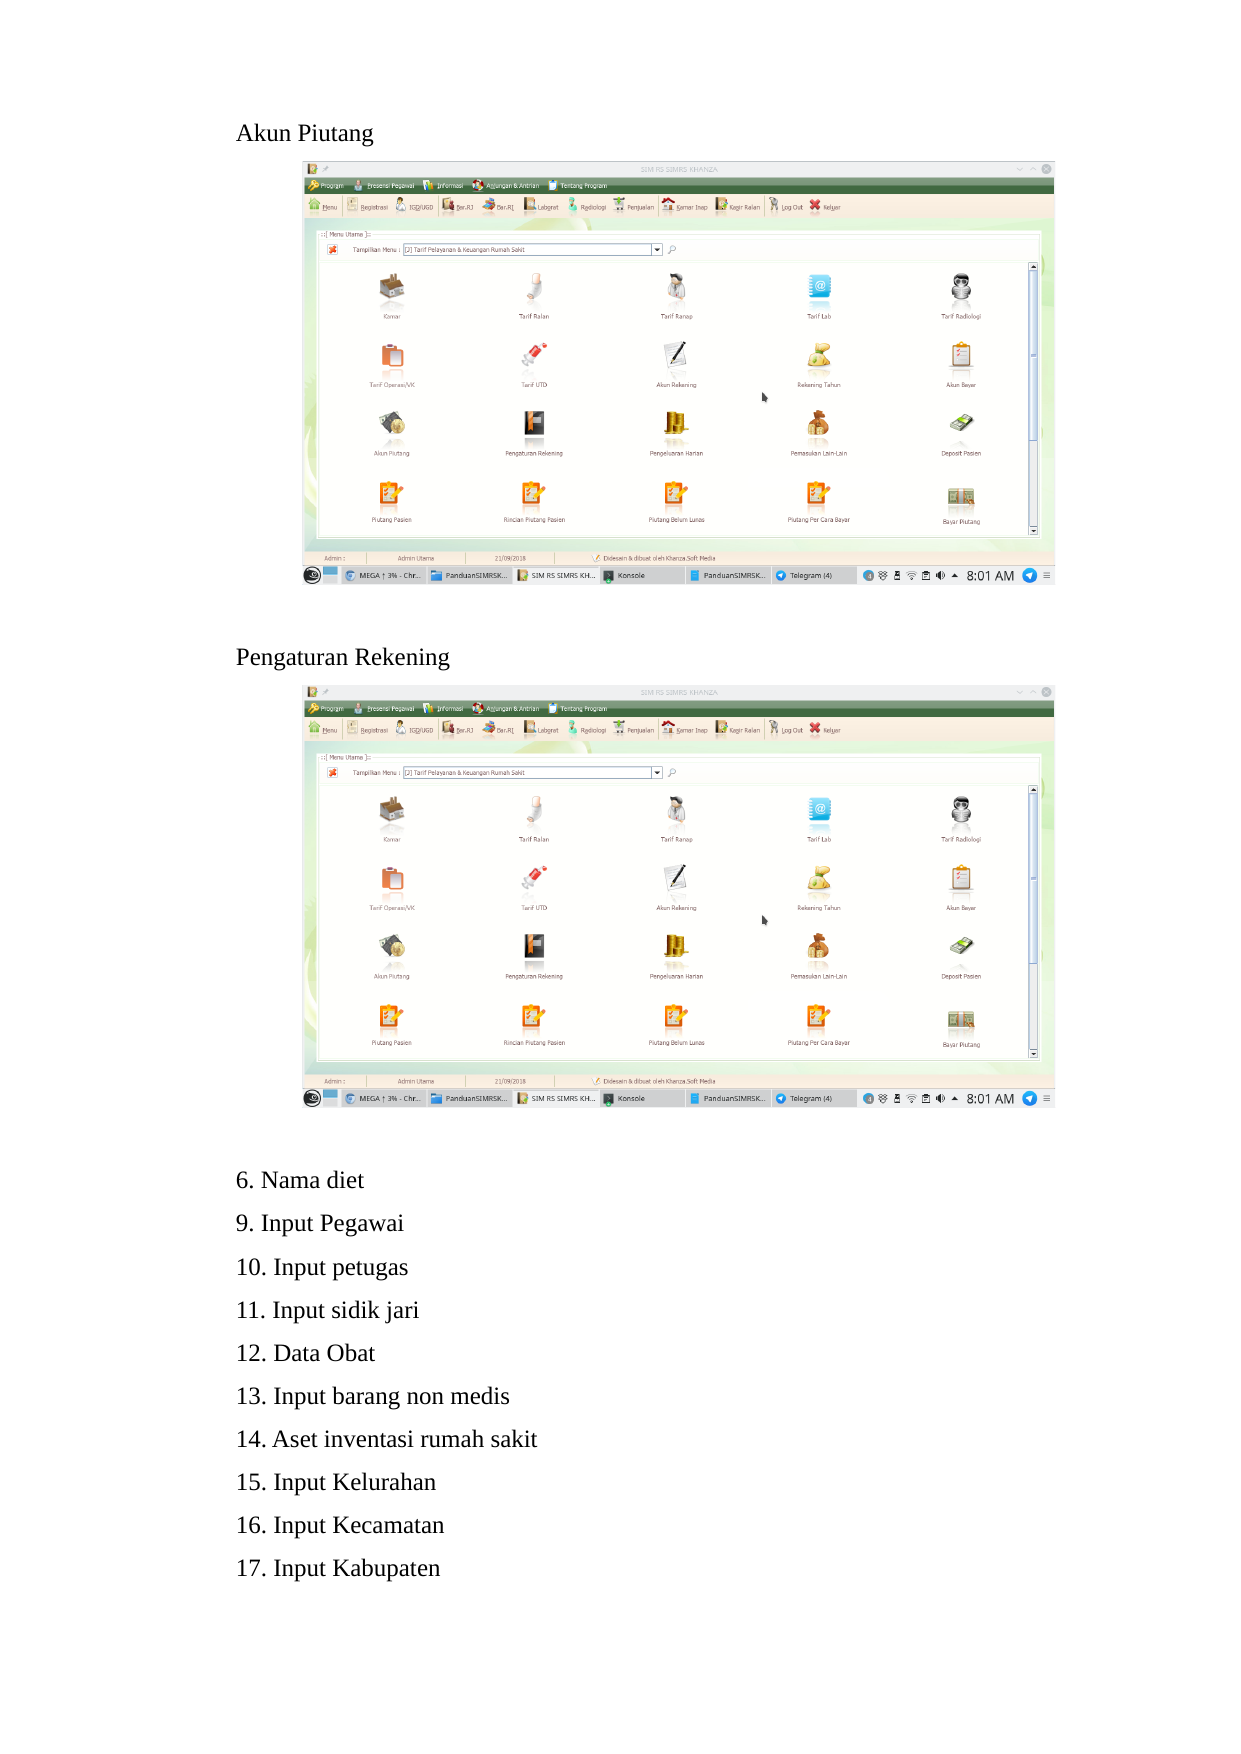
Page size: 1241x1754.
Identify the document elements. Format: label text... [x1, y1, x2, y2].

text 9. Input Pegawai [236, 1208, 1122, 1237]
text 10. Input petugas [236, 1252, 1122, 1280]
text 12. Data Obat [236, 1338, 1122, 1367]
text 6. Nama diet [236, 1165, 1122, 1194]
text 16. Input Kecamatan [236, 1510, 1122, 1539]
text 14. Aset inventasi rumah sakit [236, 1424, 1122, 1453]
picture [302, 161, 1056, 585]
picture [302, 685, 1056, 1108]
text 15. Input Kelurahan [236, 1467, 1122, 1496]
text 11. Input sidik jari [236, 1295, 1122, 1323]
text Akun Piutang [236, 118, 1122, 147]
text Pengaturan Rekening [236, 642, 1122, 671]
text 13. Input barang non medis [236, 1381, 1122, 1410]
text 17. Input Kabupaten [236, 1553, 1122, 1582]
